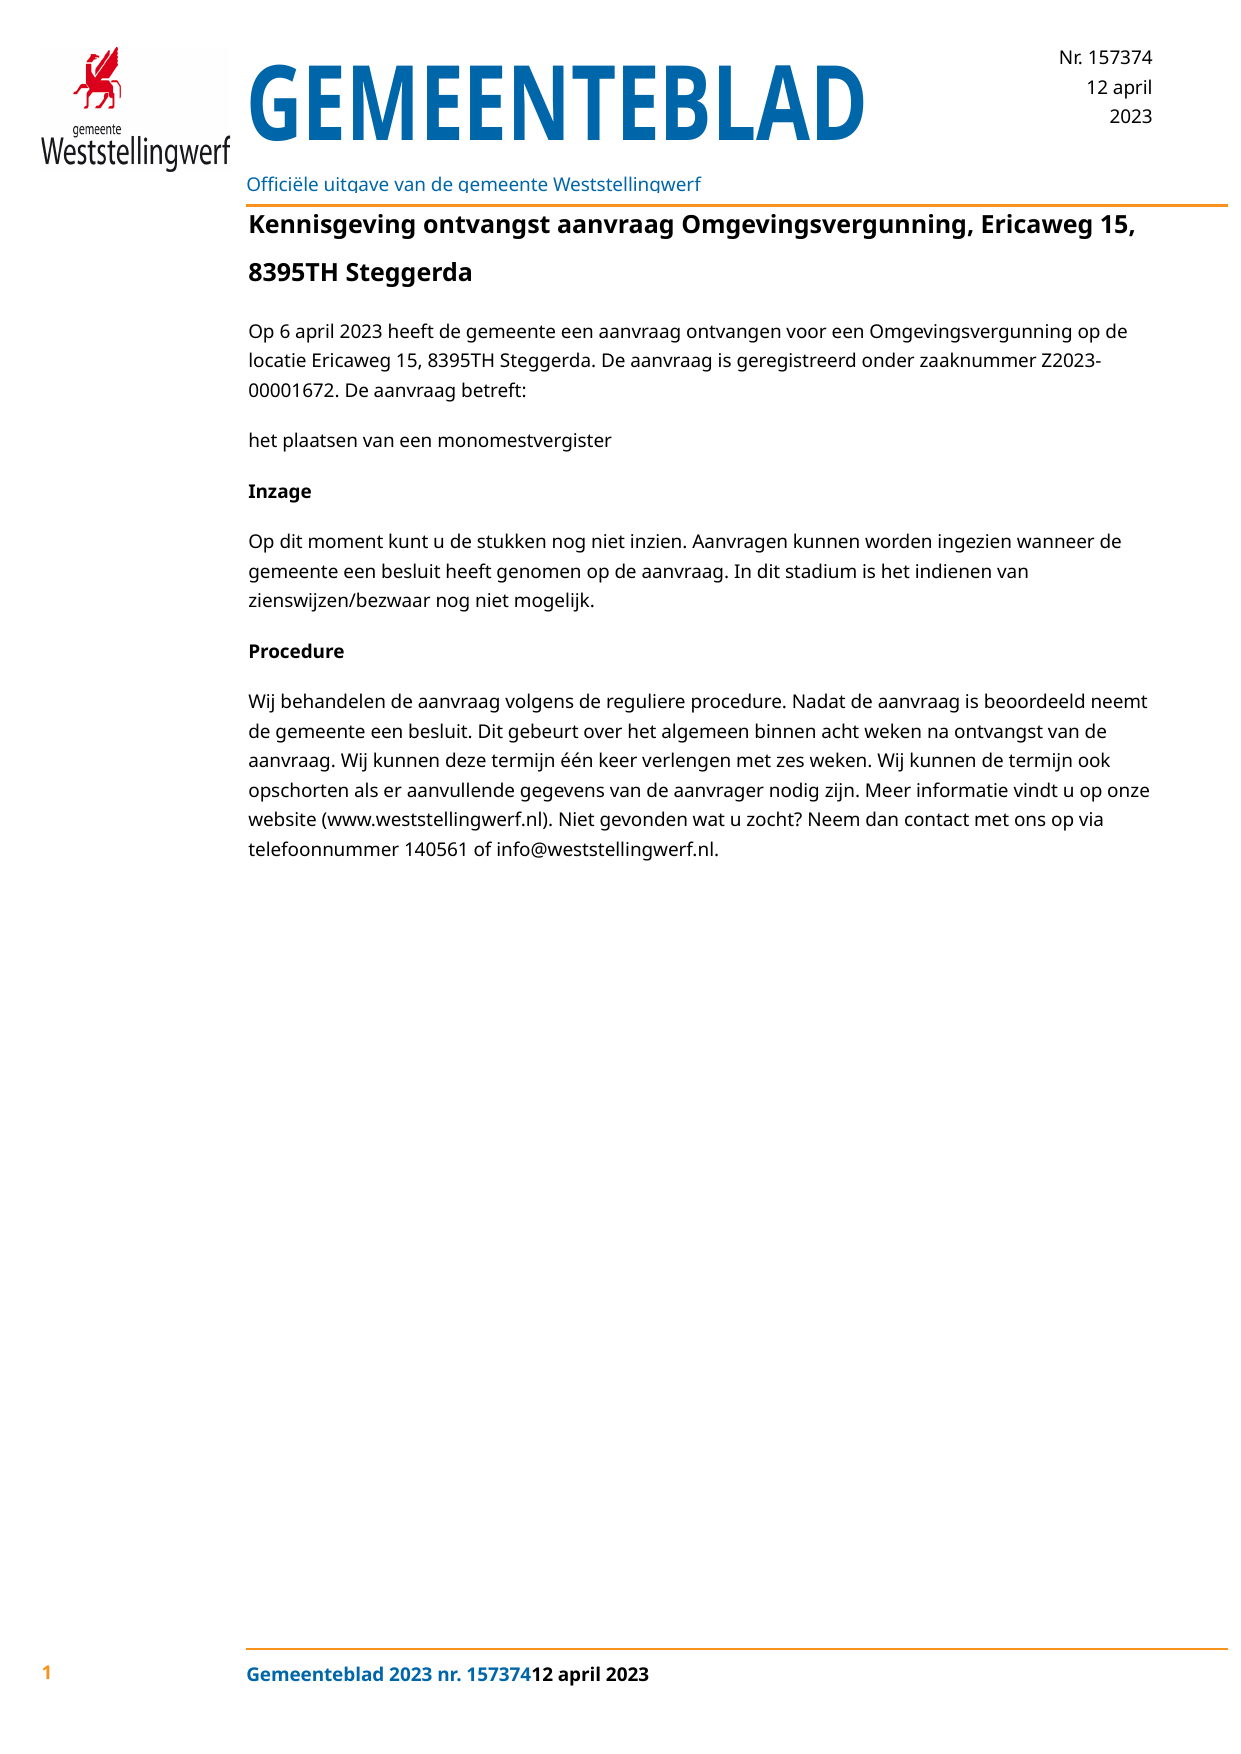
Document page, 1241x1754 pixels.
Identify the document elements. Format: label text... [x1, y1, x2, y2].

text Inzage [248, 478, 1152, 504]
text het plaatsen van een monomestvergister [248, 427, 1152, 453]
picture [41, 47, 231, 172]
text Procedure [248, 638, 1152, 664]
text Wij behandelen de aanvraag volgens de reguliere procedure. Nadat de aanvraag is beoordeeld neemt de gemeente een besluit. Dit gebeurt over het algemeen binnen acht weken na ontvangst van de aanvraag. Wij kunnen deze termijn één keer verlengen met zes weken. Wij kunnen de termijn ook opschorten als er aanvullende gegevens van de aanvrager nodig zijn. Meer informatie vindt u op onze website (www.weststellingwerf.nl). Niet gevonden wat u zocht? Neem dan contact met ons op via telefoonnummer 140561 of info@weststellingwerf.nl. [248, 688, 1152, 862]
text Op 6 april 2023 heeft de gemeente een aanvraag ontvangen voor een Omgevingsvergunning op de locatie Ericaweg 15, 8395TH Steggerda. De aanvraag is geregistreerd onder zaaknummer Z2023-00001672. De aanvraag betreft: [248, 318, 1152, 403]
text Op dit moment kunt u de stukken nog niet inzien. Aanvragen kunnen worden ingezien wanneer de gemeente een besluit heeft genomen op de aanvraag. In dit stadium is het indienen van zienswijzen/bezwaar nog niet mogelijk. [248, 528, 1152, 613]
text Kennisgeving ontvangst aanvraag Omgevingsvergunning, Ericaweg 15, 8395TH Steggerda [248, 207, 1152, 288]
